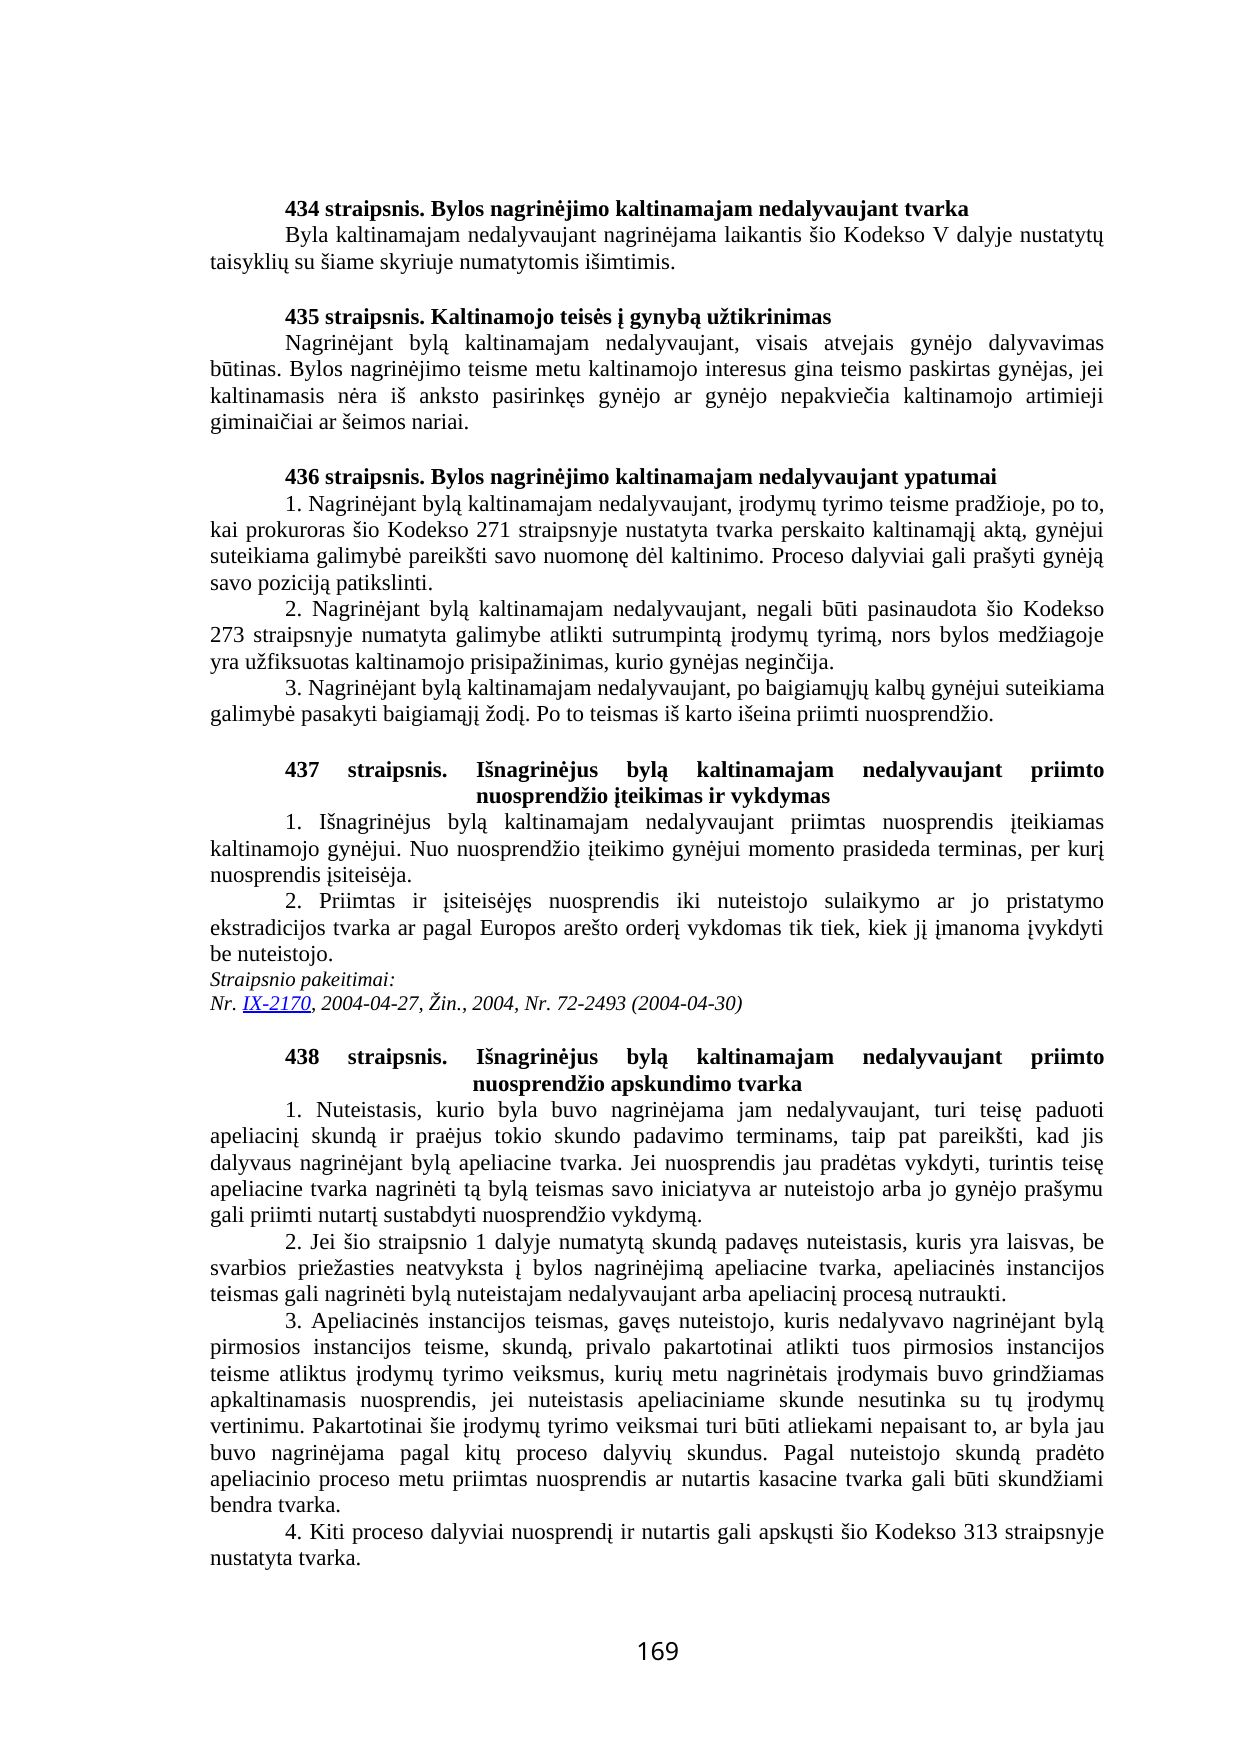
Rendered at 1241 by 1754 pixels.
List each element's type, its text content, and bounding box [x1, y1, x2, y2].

text 3. Apeliacinės instancijos teismas, gavęs nuteistojo, kuris nedalyvavo nagrinėjant bylą pirmosios instancijos teisme, skundą, privalo pakartotinai atlikti tuos pirmosios instancijos teisme atliktus įrodymų tyrimo veiksmus, kurių metu nagrinėtais įrodymais buvo grindžiamas apkaltinamasis nuosprendis, jei nuteistasis apeliaciniame skunde nesutinka su tų įrodymų vertinimu. Pakartotinai šie įrodymų tyrimo veiksmai turi būti atliekami nepaisant to, ar byla jau buvo nagrinėjama pagal kitų proceso dalyvių skundus. Pagal nuteistojo skundą pradėto apeliacinio proceso metu priimtas nuosprendis ar nutartis kasacine tvarka gali būti skundžiami bendra tvarka. [210, 1307, 1106, 1518]
text 434 straipsnis. Bylos nagrinėjimo kaltinamajam nedalyvaujant tvarka [210, 195, 1106, 221]
text Byla kaltinamajam nedalyvaujant nagrinėjama laikantis šio Kodekso V dalyje nustatytų taisyklių su šiame skyriuje numatytomis išimtimis. [210, 221, 1106, 274]
text 2. Jei šio straipsnio 1 dalyje numatytą skundą padavęs nuteistasis, kuris yra laisvas, be svarbios priežasties neatvyksta į bylos nagrinėjimą apeliacine tvarka, apeliacinės instancijos teismas gali nagrinėti bylą nuteistajam nedalyvaujant arba apeliacinį procesą nutraukti. [210, 1228, 1106, 1307]
text 437 straipsnis. Išnagrinėjus bylą kaltinamajam nedalyvaujant priimto nuosprendžio įteikimas ir vykdymas [285, 756, 1106, 808]
text 1. Išnagrinėjus bylą kaltinamajam nedalyvaujant priimtas nuosprendis įteikiamas kaltinamojo gynėjui. Nuo nuosprendžio įteikimo gynėjui momento prasideda terminas, per kurį nuosprendis įsiteisėja. [210, 808, 1106, 887]
text Nr. IX-2170, 2004-04-27, Žin., 2004, Nr. 72-2493 (2004-04-30) [210, 991, 1106, 1014]
text 4. Kiti proceso dalyviai nuosprendį ir nutartis gali apskųsti šio Kodekso 313 straipsnyje nustatyta tvarka. [210, 1518, 1106, 1570]
text 436 straipsnis. Bylos nagrinėjimo kaltinamajam nedalyvaujant ypatumai [210, 463, 1106, 490]
text 1. Nuteistasis, kurio byla buvo nagrinėjama jam nedalyvaujant, turi teisę paduoti apeliacinį skundą ir praėjus tokio skundo padavimo terminams, taip pat pareikšti, kad jis dalyvaus nagrinėjant bylą apeliacine tvarka. Jei nuosprendis jau pradėtas vykdyti, turintis teisę apeliacine tvarka nagrinėti tą bylą teismas savo iniciatyva ar nuteistojo arba jo gynėjo prašymu gali priimti nutartį sustabdyti nuosprendžio vykdymą. [210, 1096, 1106, 1228]
text 3. Nagrinėjant bylą kaltinamajam nedalyvaujant, po baigiamųjų kalbų gynėjui suteikiama galimybė pasakyti baigiamąjį žodį. Po to teismas iš karto išeina priimti nuosprendžio. [210, 674, 1106, 727]
text Nagrinėjant bylą kaltinamajam nedalyvaujant, visais atvejais gynėjo dalyvavimas būtinas. Bylos nagrinėjimo teisme metu kaltinamojo interesus gina teismo paskirtas gynėjas, jei kaltinamasis nėra iš anksto pasirinkęs gynėjo ar gynėjo nepakviečia kaltinamojo artimieji giminaičiai ar šeimos nariai. [210, 329, 1106, 434]
text 435 straipsnis. Kaltinamojo teisės į gynybą užtikrinimas [210, 303, 1106, 329]
text 438 straipsnis. Išnagrinėjus bylą kaltinamajam nedalyvaujant priimto nuosprendžio apskundimo tvarka [285, 1043, 1106, 1096]
text 1. Nagrinėjant bylą kaltinamajam nedalyvaujant, įrodymų tyrimo teisme pradžioje, po to, kai prokuroras šio Kodekso 271 straipsnyje nustatyta tvarka perskaito kaltinamąjį aktą, gynėjui suteikiama galimybė pareikšti savo nuomonę dėl kaltinimo. Proceso dalyviai gali prašyti gynėją savo poziciją patikslinti. [210, 490, 1106, 595]
text 2. Nagrinėjant bylą kaltinamajam nedalyvaujant, negali būti pasinaudota šio Kodekso 273 straipsnyje numatyta galimybe atlikti sutrumpintą įrodymų tyrimą, nors bylos medžiagoje yra užfiksuotas kaltinamojo prisipažinimas, kurio gynėjas neginčija. [210, 595, 1106, 674]
text Straipsnio pakeitimai: [210, 966, 1106, 991]
text 2. Priimtas ir įsiteisėjęs nuosprendis iki nuteistojo sulaikymo ar jo pristatymo ekstradicijos tvarka ar pagal Europos arešto orderį vykdomas tik tiek, kiek jį įmanoma įvykdyti be nuteistojo. [210, 887, 1106, 966]
